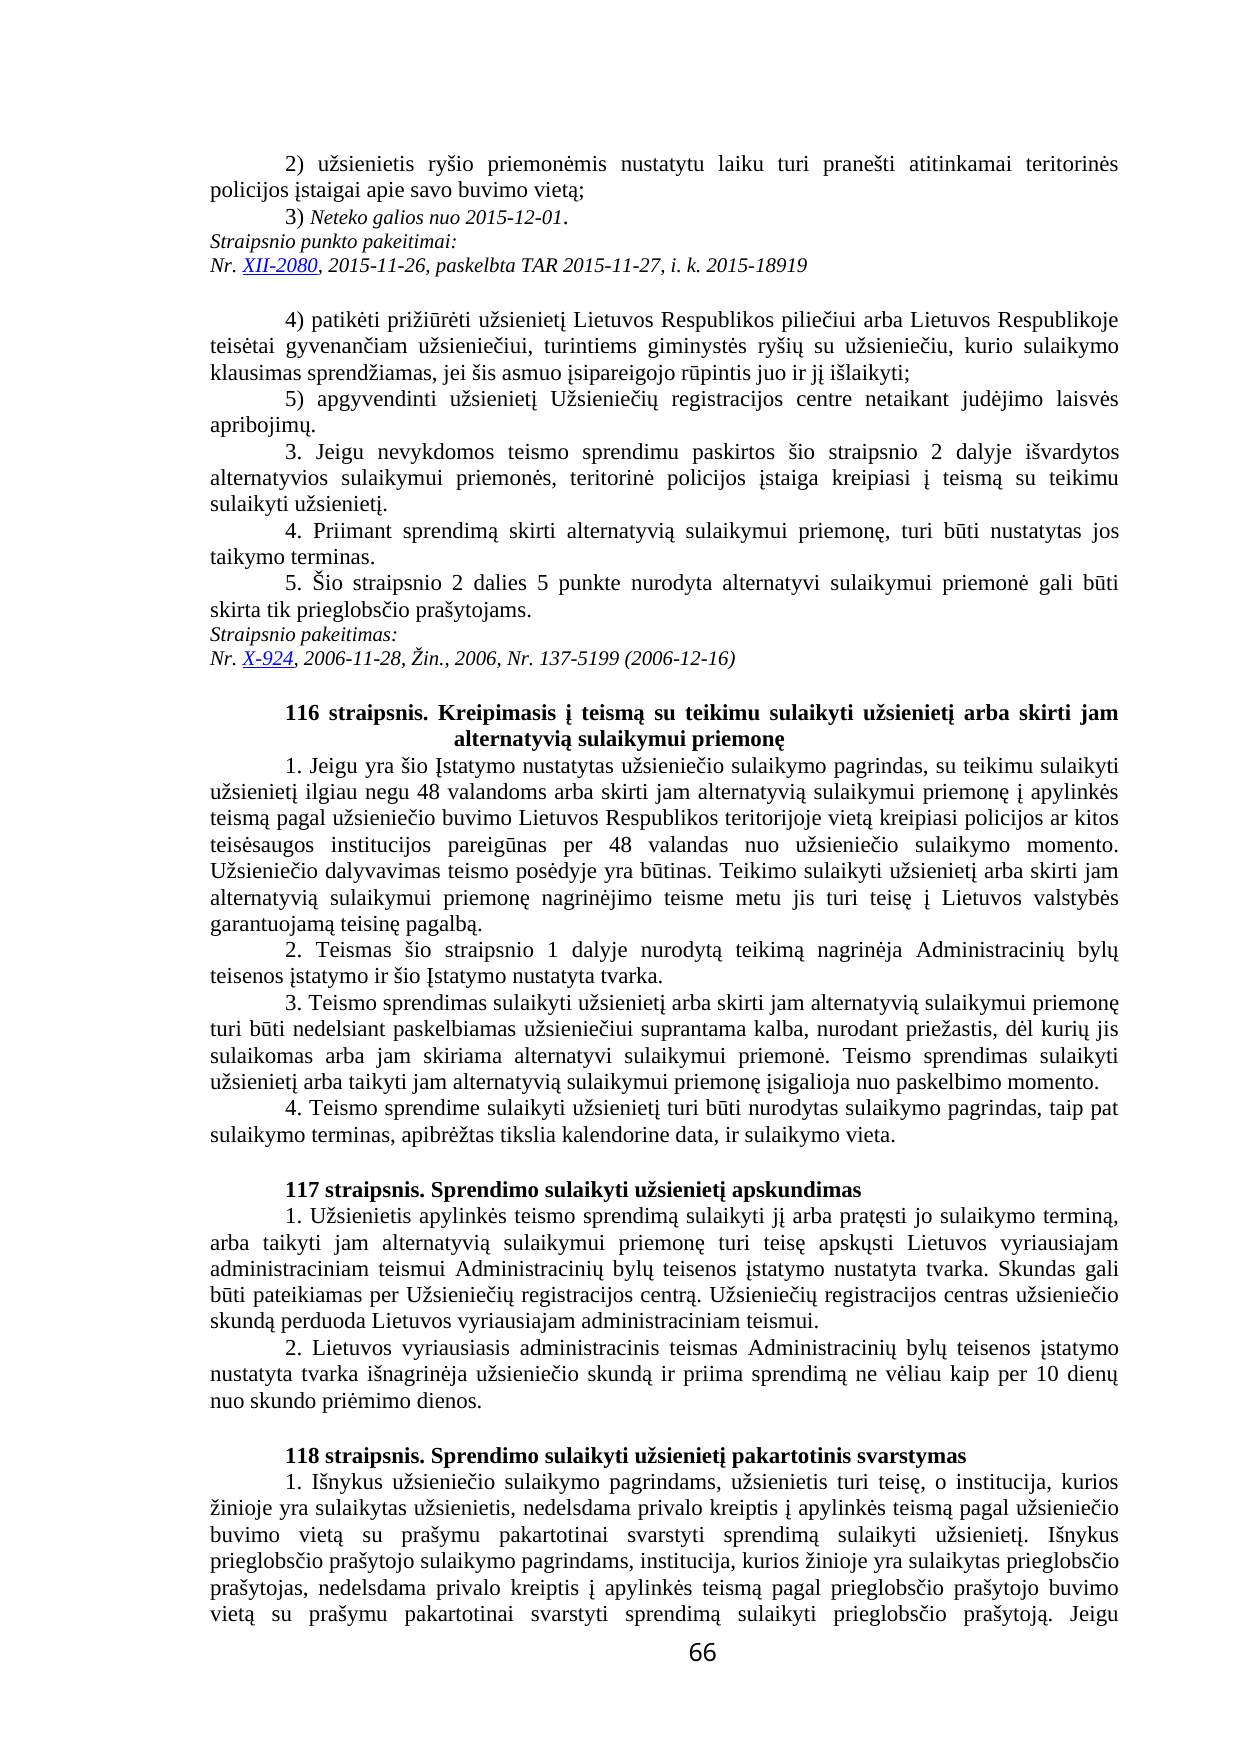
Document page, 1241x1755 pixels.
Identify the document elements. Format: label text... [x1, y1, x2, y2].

text 4. Teismo sprendime sulaikyti užsienietį turi būti nurodytas sulaikymo pagrindas, taip pat sulaikymo terminas, apibrėžtas tikslia kalendorine data, ir sulaikymo vieta. [210, 1094, 1120, 1147]
text 4) patikėti prižiūrėti užsienietį Lietuvos Respublikos piliečiui arba Lietuvos Respublikoje teisėtai gyvenančiam užsieniečiui, turintiems giminystės ryšių su užsieniečiu, kurio sulaikymo klausimas sprendžiamas, jei šis asmuo įsipareigojo rūpintis juo ir jį išlaikyti; [210, 306, 1120, 385]
text 3. Teismo sprendimas sulaikyti užsienietį arba skirti jam alternatyvią sulaikymui priemonę turi būti nedelsiant paskelbiamas užsieniečiui suprantama kalba, nurodant priežastis, dėl kurių jis sulaikomas arba jam skiriama alternatyvi sulaikymui priemonė. Teismo sprendimas sulaikyti užsienietį arba taikyti jam alternatyvią sulaikymui priemonę įsigalioja nuo paskelbimo momento. [210, 989, 1120, 1094]
text 117 straipsnis. Sprendimo sulaikyti užsienietį apskundimas [210, 1176, 1120, 1202]
text 4. Priimant sprendimą skirti alternatyvią sulaikymui priemonę, turi būti nustatytas jos taikymo terminas. [210, 517, 1120, 569]
text 2. Lietuvos vyriausiasis administracinis teismas Administracinių bylų teisenos įstatymo nustatyta tvarka išnagrinėja užsieniečio skundą ir priima sprendimą ne vėliau kaip per 10 dienų nuo skundo priėmimo dienos. [210, 1334, 1120, 1413]
text 116 straipsnis. Kreipimasis į teismą su teikimu sulaikyti užsienietį arba skirti jam alternatyvią sulaikymui priemonę [285, 699, 1120, 752]
text 3) Neteko galios nuo 2015-12-01. [210, 203, 1120, 229]
text 5. Šio straipsnio 2 dalies 5 punkte nurodyta alternatyvi sulaikymui priemonė gali būti skirta tik prieglobsčio prašytojams. [210, 569, 1120, 622]
text Nr. X-924, 2006-11-28, Žin., 2006, Nr. 137-5199 (2006-12-16) [210, 646, 1120, 670]
text 1. Užsienietis apylinkės teismo sprendimą sulaikyti jį arba pratęsti jo sulaikymo terminą, arba taikyti jam alternatyvią sulaikymui priemonę turi teisę apskųsti Lietuvos vyriausiajam administraciniam teismui Administracinių bylų teisenos įstatymo nustatyta tvarka. Skundas gali būti pateikiamas per Užsieniečių registracijos centrą. Užsieniečių registracijos centras užsieniečio skundą perduoda Lietuvos vyriausiajam administraciniam teismui. [210, 1202, 1120, 1334]
text 3. Jeigu nevykdomos teismo sprendimu paskirtos šio straipsnio 2 dalyje išvardytos alternatyvios sulaikymui priemonės, teritorinė policijos įstaiga kreipiasi į teismą su teikimu sulaikyti užsienietį. [210, 438, 1120, 517]
text Nr. XII-2080, 2015-11-26, paskelbta TAR 2015-11-27, i. k. 2015-18919 [210, 253, 1120, 277]
text Straipsnio pakeitimas: [210, 622, 1120, 646]
text 2. Teismas šio straipsnio 1 dalyje nurodytą teikimą nagrinėja Administracinių bylų teisenos įstatymo ir šio Įstatymo nustatyta tvarka. [210, 936, 1120, 989]
text Straipsnio punkto pakeitimai: [210, 229, 1120, 253]
text 118 straipsnis. Sprendimo sulaikyti užsienietį pakartotinis svarstymas [210, 1442, 1120, 1468]
text 1. Išnykus užsieniečio sulaikymo pagrindams, užsienietis turi teisę, o institucija, kurios žinioje yra sulaikytas užsienietis, nedelsdama privalo kreiptis į apylinkės teismą pagal užsieniečio buvimo vietą su prašymu pakartotinai svarstyti sprendimą sulaikyti užsienietį. Išnykus prieglobsčio prašytojo sulaikymo pagrindams, institucija, kurios žinioje yra sulaikytas prieglobsčio prašytojas, nedelsdama privalo kreiptis į apylinkės teismą pagal prieglobsčio prašytojo buvimo vietą su prašymu pakartotinai svarstyti sprendimą sulaikyti prieglobsčio prašytoją. Jeigu [210, 1468, 1120, 1626]
text 1. Jeigu yra šio Įstatymo nustatytas užsieniečio sulaikymo pagrindas, su teikimu sulaikyti užsienietį ilgiau negu 48 valandoms arba skirti jam alternatyvią sulaikymui priemonę į apylinkės teismą pagal užsieniečio buvimo Lietuvos Respublikos teritorijoje vietą kreipiasi policijos ar kitos teisėsaugos institucijos pareigūnas per 48 valandas nuo užsieniečio sulaikymo momento. Užsieniečio dalyvavimas teismo posėdyje yra būtinas. Teikimo sulaikyti užsienietį arba skirti jam alternatyvią sulaikymui priemonę nagrinėjimo teisme metu jis turi teisę į Lietuvos valstybės garantuojamą teisinę pagalbą. [210, 752, 1120, 936]
text 5) apgyvendinti užsienietį Užsieniečių registracijos centre netaikant judėjimo laisvės apribojimų. [210, 385, 1120, 438]
text 2) užsienietis ryšio priemonėmis nustatytu laiku turi pranešti atitinkamai teritorinės policijos įstaigai apie savo buvimo vietą; [210, 150, 1120, 203]
